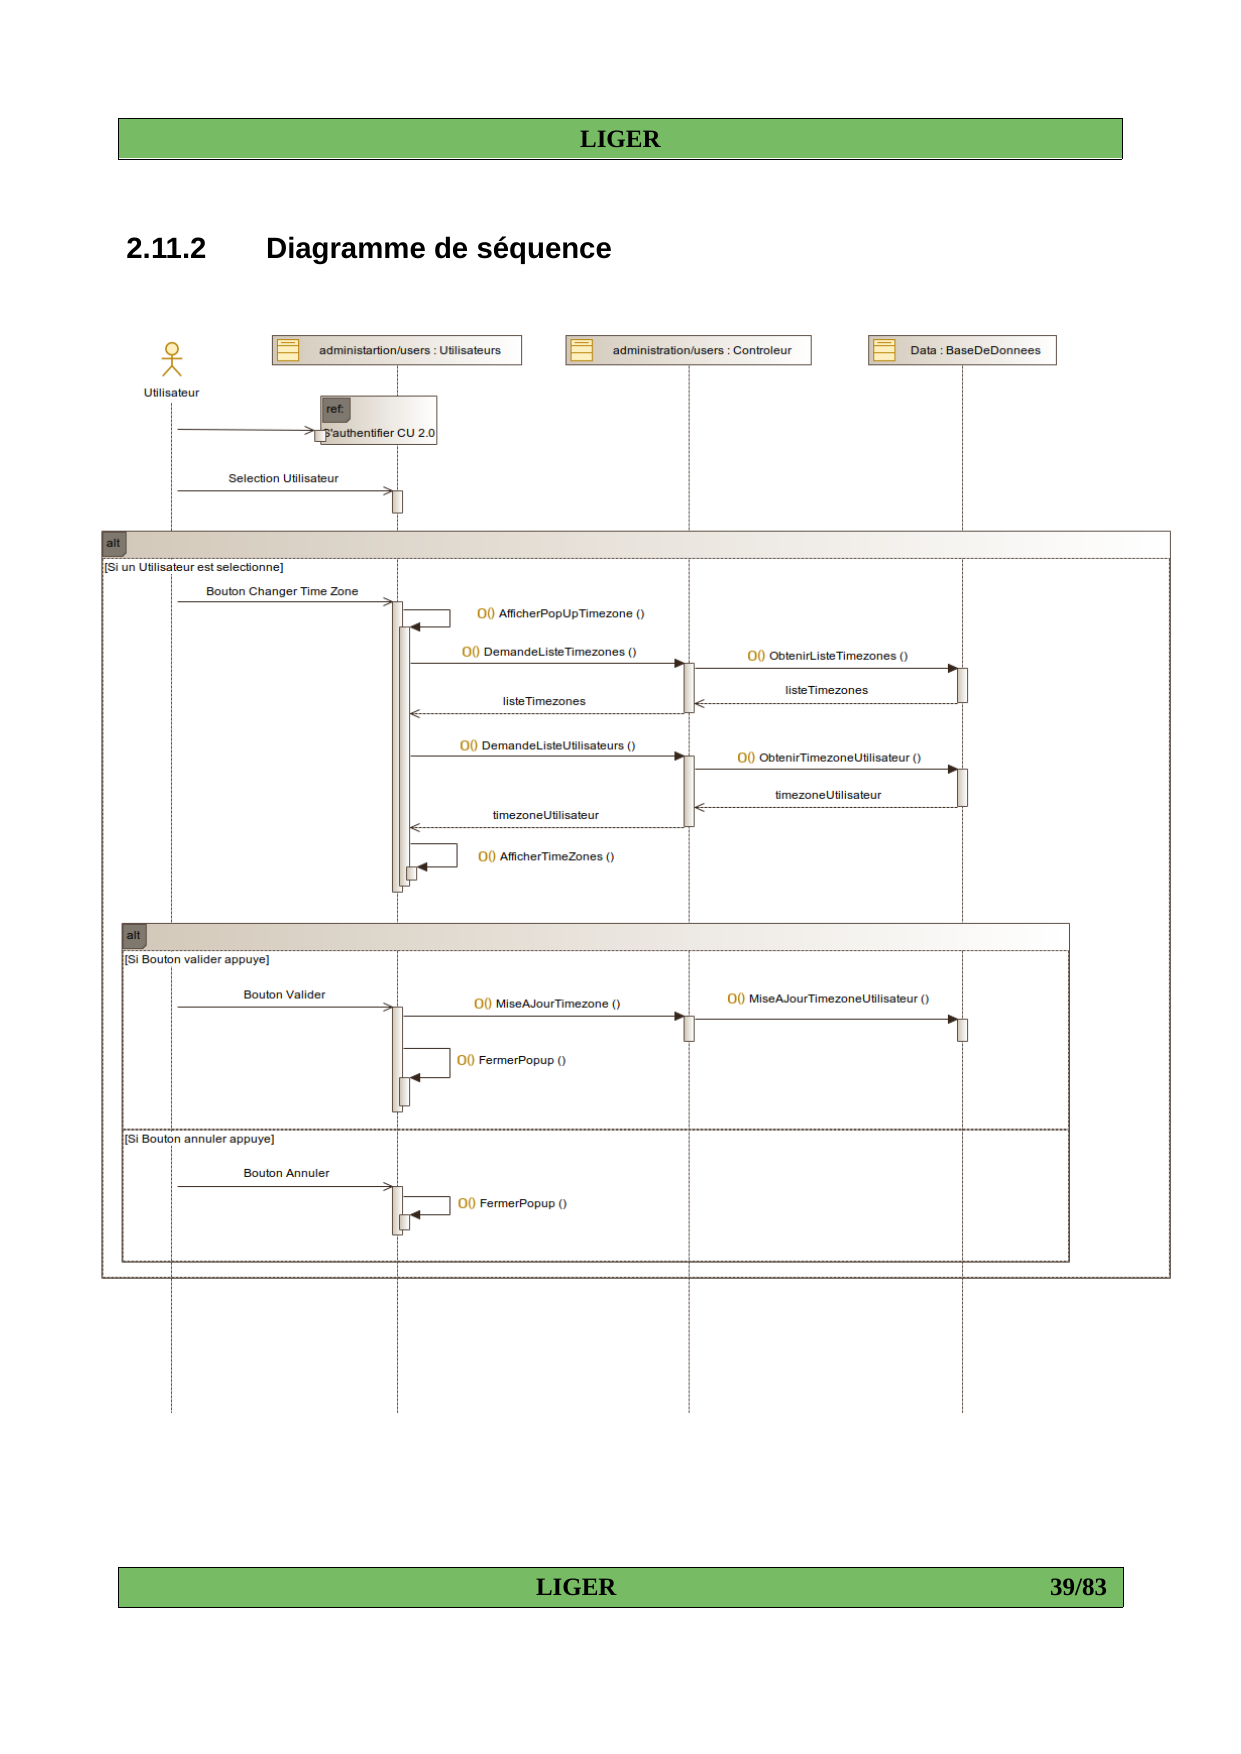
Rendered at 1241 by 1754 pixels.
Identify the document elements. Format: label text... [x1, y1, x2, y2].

subtitle Diagramme de séquence [118, 231, 1122, 265]
picture [60, 325, 1181, 1423]
